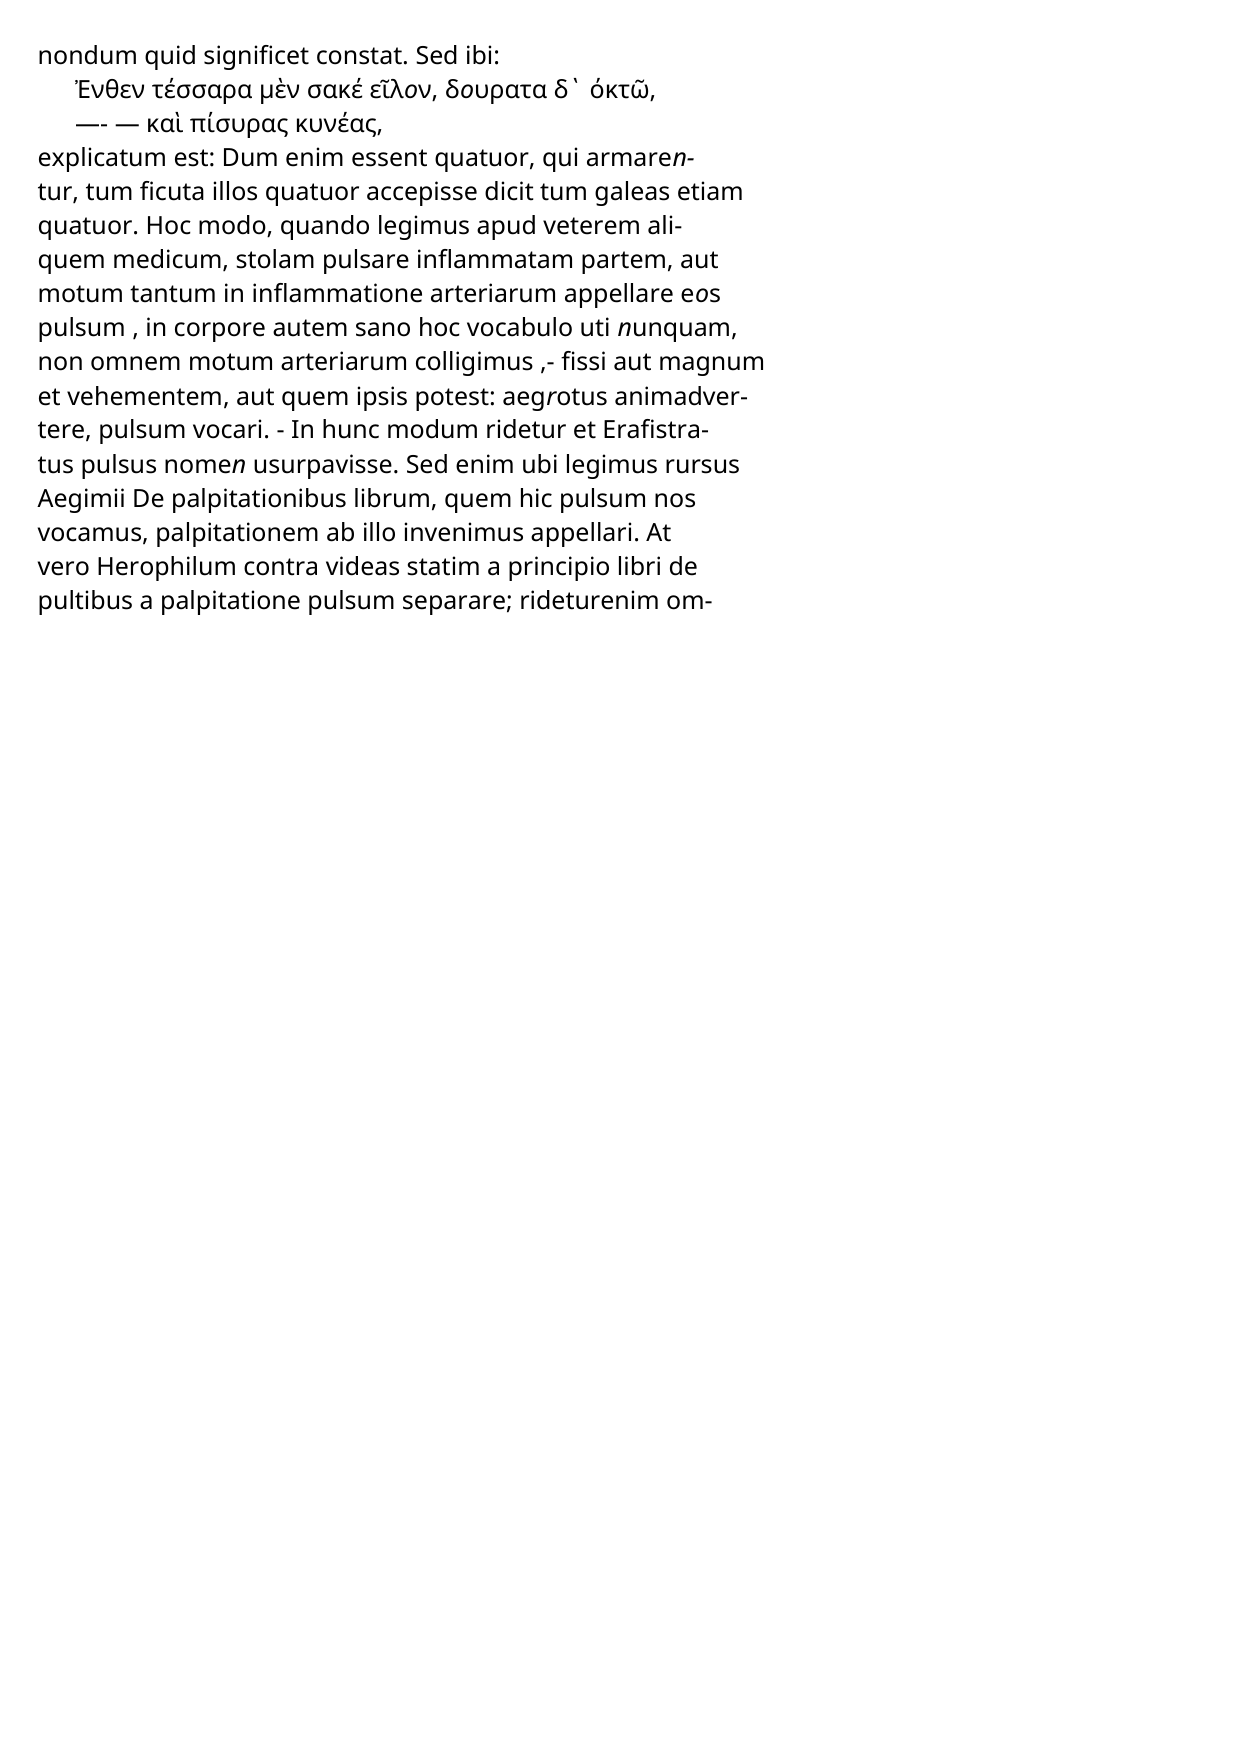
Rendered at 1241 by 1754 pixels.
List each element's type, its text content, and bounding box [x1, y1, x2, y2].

text —- — καὶ πίσυρας κυνέας, explicatum est: Dum enim essent quatuor, qui armaren- tur, tum ficuta illos quatuor accepisse dicit tum galeas etiam quatuor. Hoc modo, quando legimus apud veterem ali- quem medicum, stolam pulsare inflammatam partem, aut motum tantum in inflammatione arteriarum appellare eos pulsum , in corpore autem sano hoc vocabulo uti nunquam, non omnem motum arteriarum colligimus ,- fissi aut magnum et vehementem, aut quem ipsis potest: aegrotus animadver- tere, pulsum vocari. - In hunc modum ridetur et Erafistra- tus pulsus nomen usurpavisse. Sed enim ubi legimus rursus Aegimii De palpitationibus librum, quem hic pulsum nos vocamus, palpitationem ab illo invenimus appellari. At vero Herophilum contra videas statim a principio libri de pultibus a palpitatione pulsum separare; rideturenim om- [37, 106, 1203, 617]
text nondum quid significet constat. Sed ibi: [37, 37, 1203, 72]
text Ἐνθεν τέσσαρα μὲν σακέ εῖλον, δουρατα δ` όκτῶ, [37, 72, 1203, 106]
